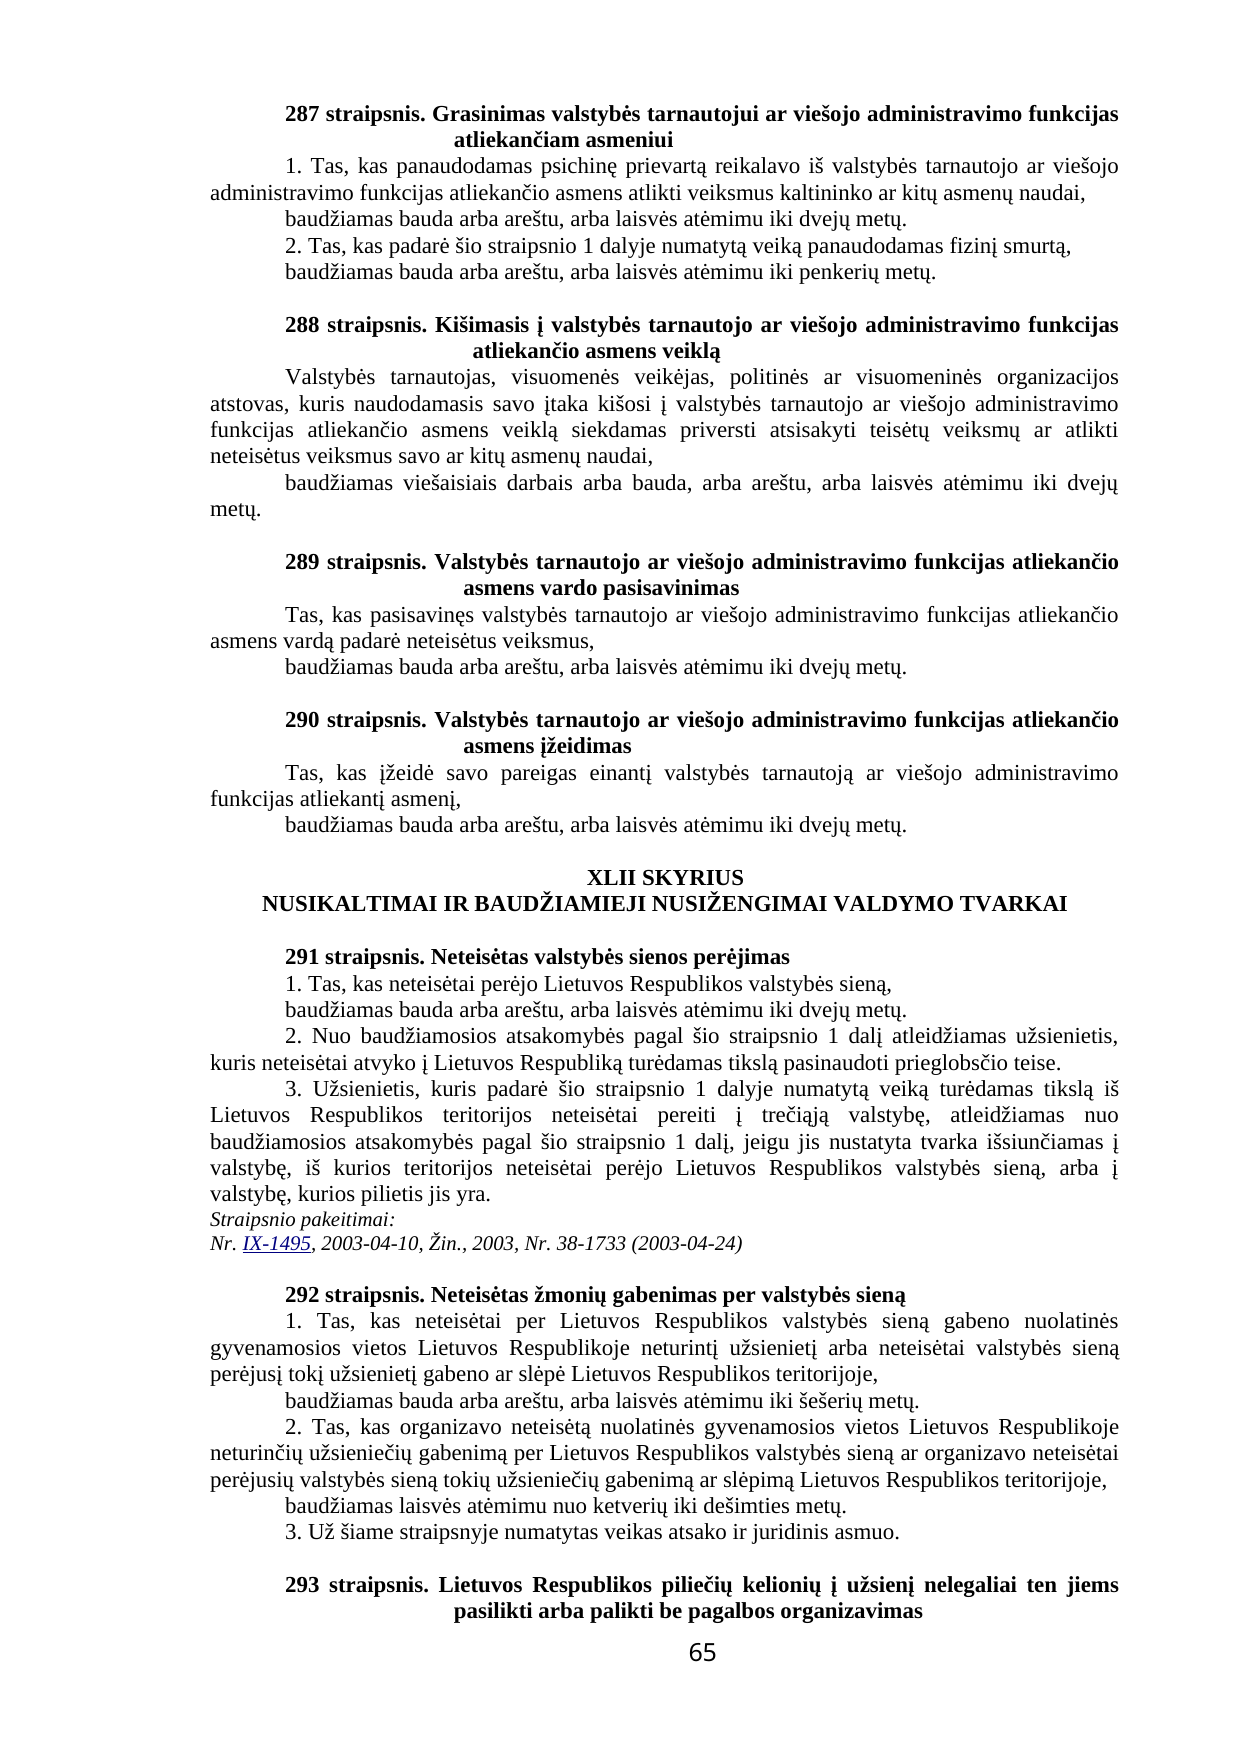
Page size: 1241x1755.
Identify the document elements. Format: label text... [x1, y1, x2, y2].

text 1. Tas, kas neteisėtai perėjo Lietuvos Respublikos valstybės sieną, [210, 969, 1120, 996]
text baudžiamas laisvės atėmimu nuo ketverių iki dešimties metų. [210, 1492, 1120, 1518]
text 292 straipsnis. Neteisėtas žmonių gabenimas per valstybės sieną [210, 1281, 1120, 1308]
text baudžiamas bauda arba areštu, arba laisvės atėmimu iki dvejų metų. [210, 811, 1120, 838]
text 288 straipsnis. Kišimasis į valstybės tarnautojo ar viešojo administravimo funkcijas atliekančio asmens veiklą [285, 311, 1120, 363]
text 289 straipsnis. Valstybės tarnautojo ar viešojo administravimo funkcijas atliekančio asmens vardo pasisavinimas [285, 548, 1120, 601]
text 1. Tas, kas neteisėtai per Lietuvos Respublikos valstybės sieną gabeno nuolatinės gyvenamosios vietos Lietuvos Respublikoje neturintį užsienietį arba neteisėtai valstybės sieną perėjusį tokį užsienietį gabeno ar slėpė Lietuvos Respublikos teritorijoje, [210, 1308, 1120, 1387]
text 2. Tas, kas organizavo neteisėtą nuolatinės gyvenamosios vietos Lietuvos Respublikoje neturinčių užsieniečių gabenimą per Lietuvos Respublikos valstybės sieną ar organizavo neteisėtai perėjusių valstybės sieną tokių užsieniečių gabenimą ar slėpimą Lietuvos Respublikos teritorijoje, [210, 1413, 1120, 1492]
text Valstybės tarnautojas, visuomenės veikėjas, politinės ar visuomeninės organizacijos atstovas, kuris naudodamasis savo įtaka kišosi į valstybės tarnautojo ar viešojo administravimo funkcijas atliekančio asmens veiklą siekdamas priversti atsisakyti teisėtų veiksmų ar atlikti neteisėtus veiksmus savo ar kitų asmenų naudai, [210, 363, 1120, 469]
text baudžiamas bauda arba areštu, arba laisvės atėmimu iki dvejų metų. [210, 653, 1120, 680]
text baudžiamas bauda arba areštu, arba laisvės atėmimu iki dvejų metų. [210, 205, 1120, 232]
text 3. Užsienietis, kuris padarė šio straipsnio 1 dalyje numatytą veiką turėdamas tikslą iš Lietuvos Respublikos teritorijos neteisėtai pereiti į trečiąją valstybę, atleidžiamas nuo baudžiamosios atsakomybės pagal šio straipsnio 1 dalį, jeigu jis nustatyta tvarka išsiunčiamas į valstybę, iš kurios teritorijos neteisėtai perėjo Lietuvos Respublikos valstybės sieną, arba į valstybę, kurios pilietis jis yra. [210, 1075, 1120, 1207]
text baudžiamas viešaisiais darbais arba bauda, arba areštu, arba laisvės atėmimu iki dvejų metų. [210, 469, 1120, 522]
text 290 straipsnis. Valstybės tarnautojo ar viešojo administravimo funkcijas atliekančio asmens įžeidimas [285, 706, 1120, 759]
text Tas, kas įžeidė savo pareigas einantį valstybės tarnautoją ar viešojo administravimo funkcijas atliekantį asmenį, [210, 759, 1120, 811]
text Tas, kas pasisavinęs valstybės tarnautojo ar viešojo administravimo funkcijas atliekančio asmens vardą padarė neteisėtus veiksmus, [210, 601, 1120, 653]
text NUSIKALTIMAI IR BAUDŽIAMIEJI NUSIŽENGIMAI VALDYMO TVARKAI [210, 891, 1120, 917]
text 1. Tas, kas panaudodamas psichinę prievartą reikalavo iš valstybės tarnautojo ar viešojo administravimo funkcijas atliekančio asmens atlikti veiksmus kaltininko ar kitų asmenų naudai, [210, 153, 1120, 205]
text 2. Nuo baudžiamosios atsakomybės pagal šio straipsnio 1 dalį atleidžiamas užsienietis, kuris neteisėtai atvyko į Lietuvos Respubliką turėdamas tikslą pasinaudoti prieglobsčio teise. [210, 1022, 1120, 1075]
text 293 straipsnis. Lietuvos Respublikos piliečių kelionių į užsienį nelegaliai ten jiems pasilikti arba palikti be pagalbos organizavimas [285, 1571, 1120, 1624]
text Nr. IX-1495, 2003-04-10, Žin., 2003, Nr. 38-1733 (2003-04-24) [210, 1231, 1120, 1255]
subtitle XLII SKYRIUS [210, 864, 1120, 891]
text baudžiamas bauda arba areštu, arba laisvės atėmimu iki dvejų metų. [210, 996, 1120, 1022]
text 287 straipsnis. Grasinimas valstybės tarnautojui ar viešojo administravimo funkcijas atliekančiam asmeniui [285, 100, 1120, 153]
text 291 straipsnis. Neteisėtas valstybės sienos perėjimas [210, 943, 1120, 969]
text 2. Tas, kas padarė šio straipsnio 1 dalyje numatytą veiką panaudodamas fizinį smurtą, [210, 232, 1120, 258]
text baudžiamas bauda arba areštu, arba laisvės atėmimu iki šešerių metų. [210, 1387, 1120, 1413]
text 3. Už šiame straipsnyje numatytas veikas atsako ir juridinis asmuo. [210, 1518, 1120, 1545]
text Straipsnio pakeitimai: [210, 1207, 1120, 1231]
text baudžiamas bauda arba areštu, arba laisvės atėmimu iki penkerių metų. [210, 258, 1120, 284]
